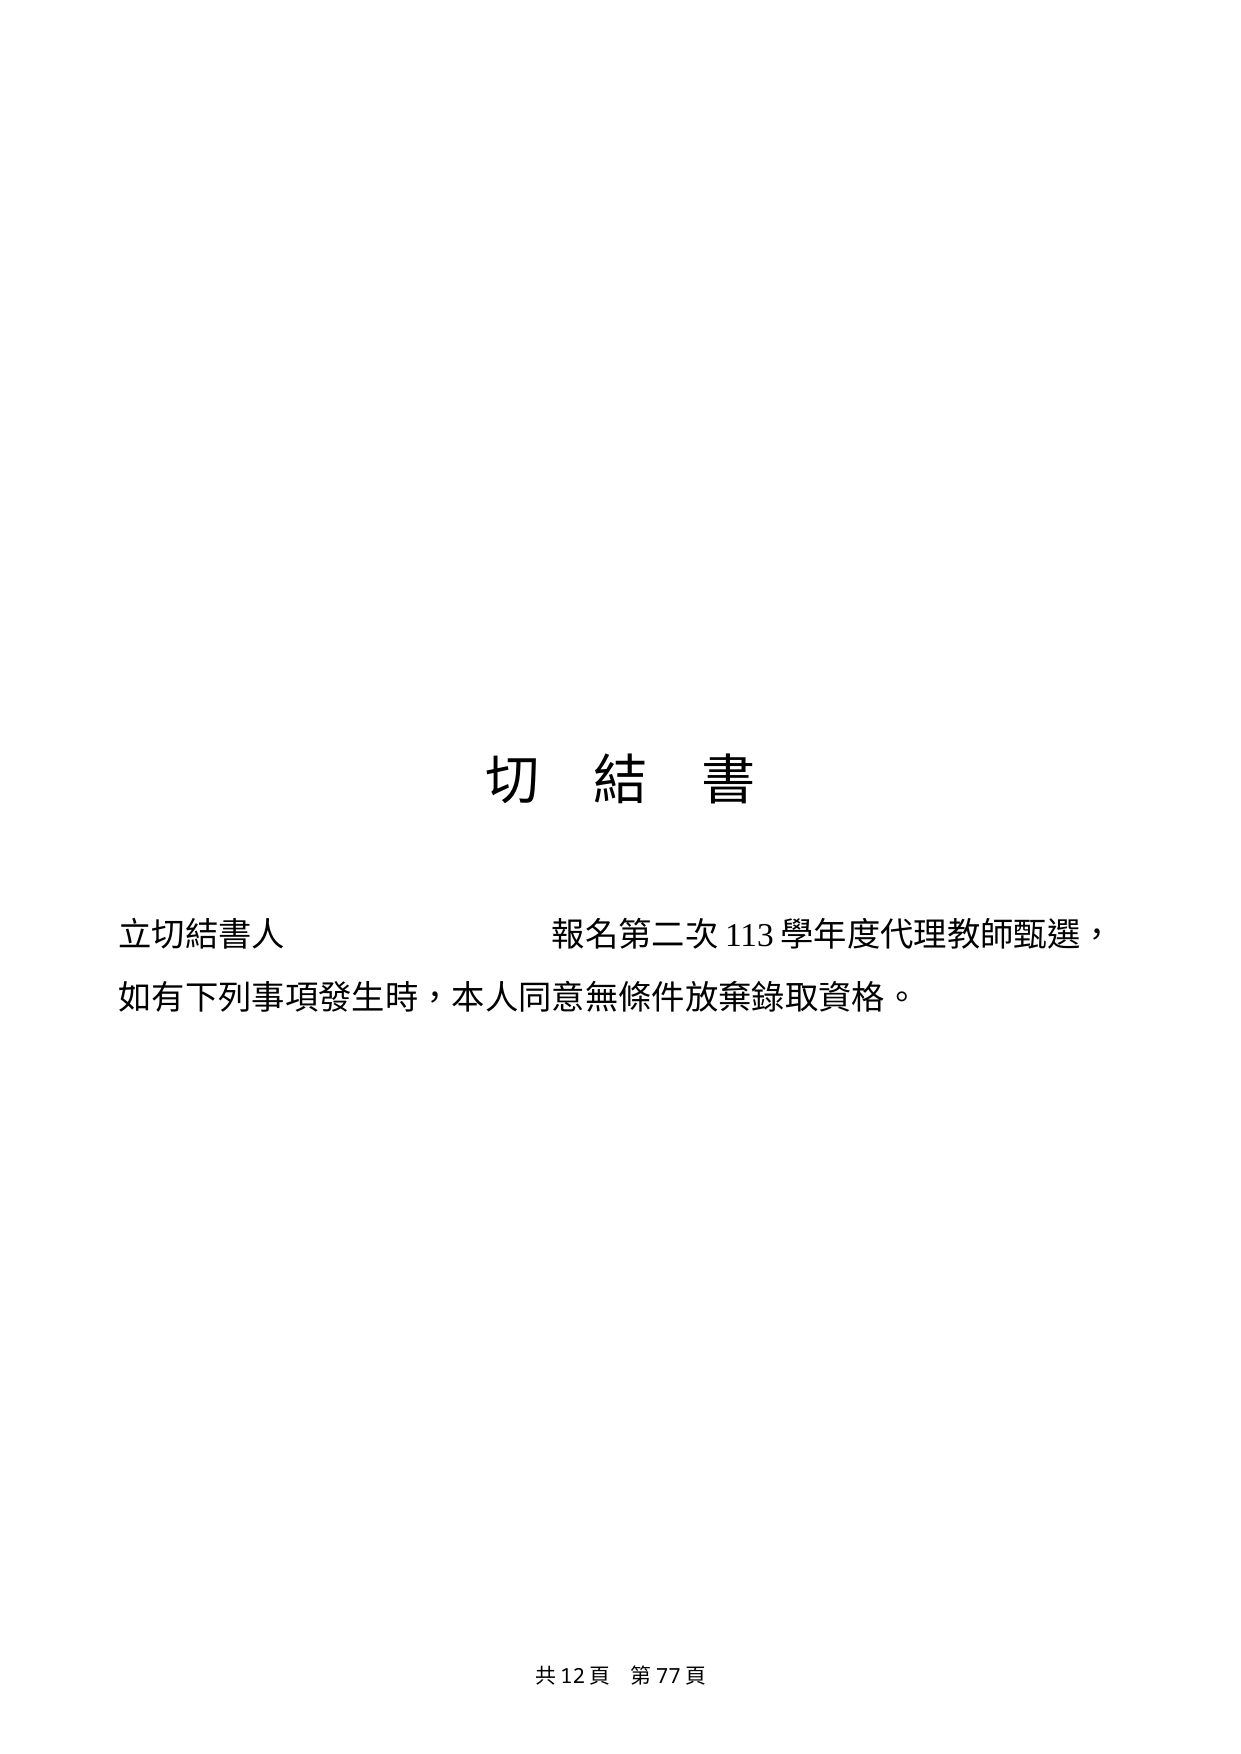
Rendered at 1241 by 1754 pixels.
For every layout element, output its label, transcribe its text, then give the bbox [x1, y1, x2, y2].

text 切 結 書 [118, 703, 1122, 828]
text 立切結書人 報名第二次113學年度代理教師甄選，如有下列事項發生時，本人同意無條件放棄錄取資格。 [118, 891, 1122, 1016]
